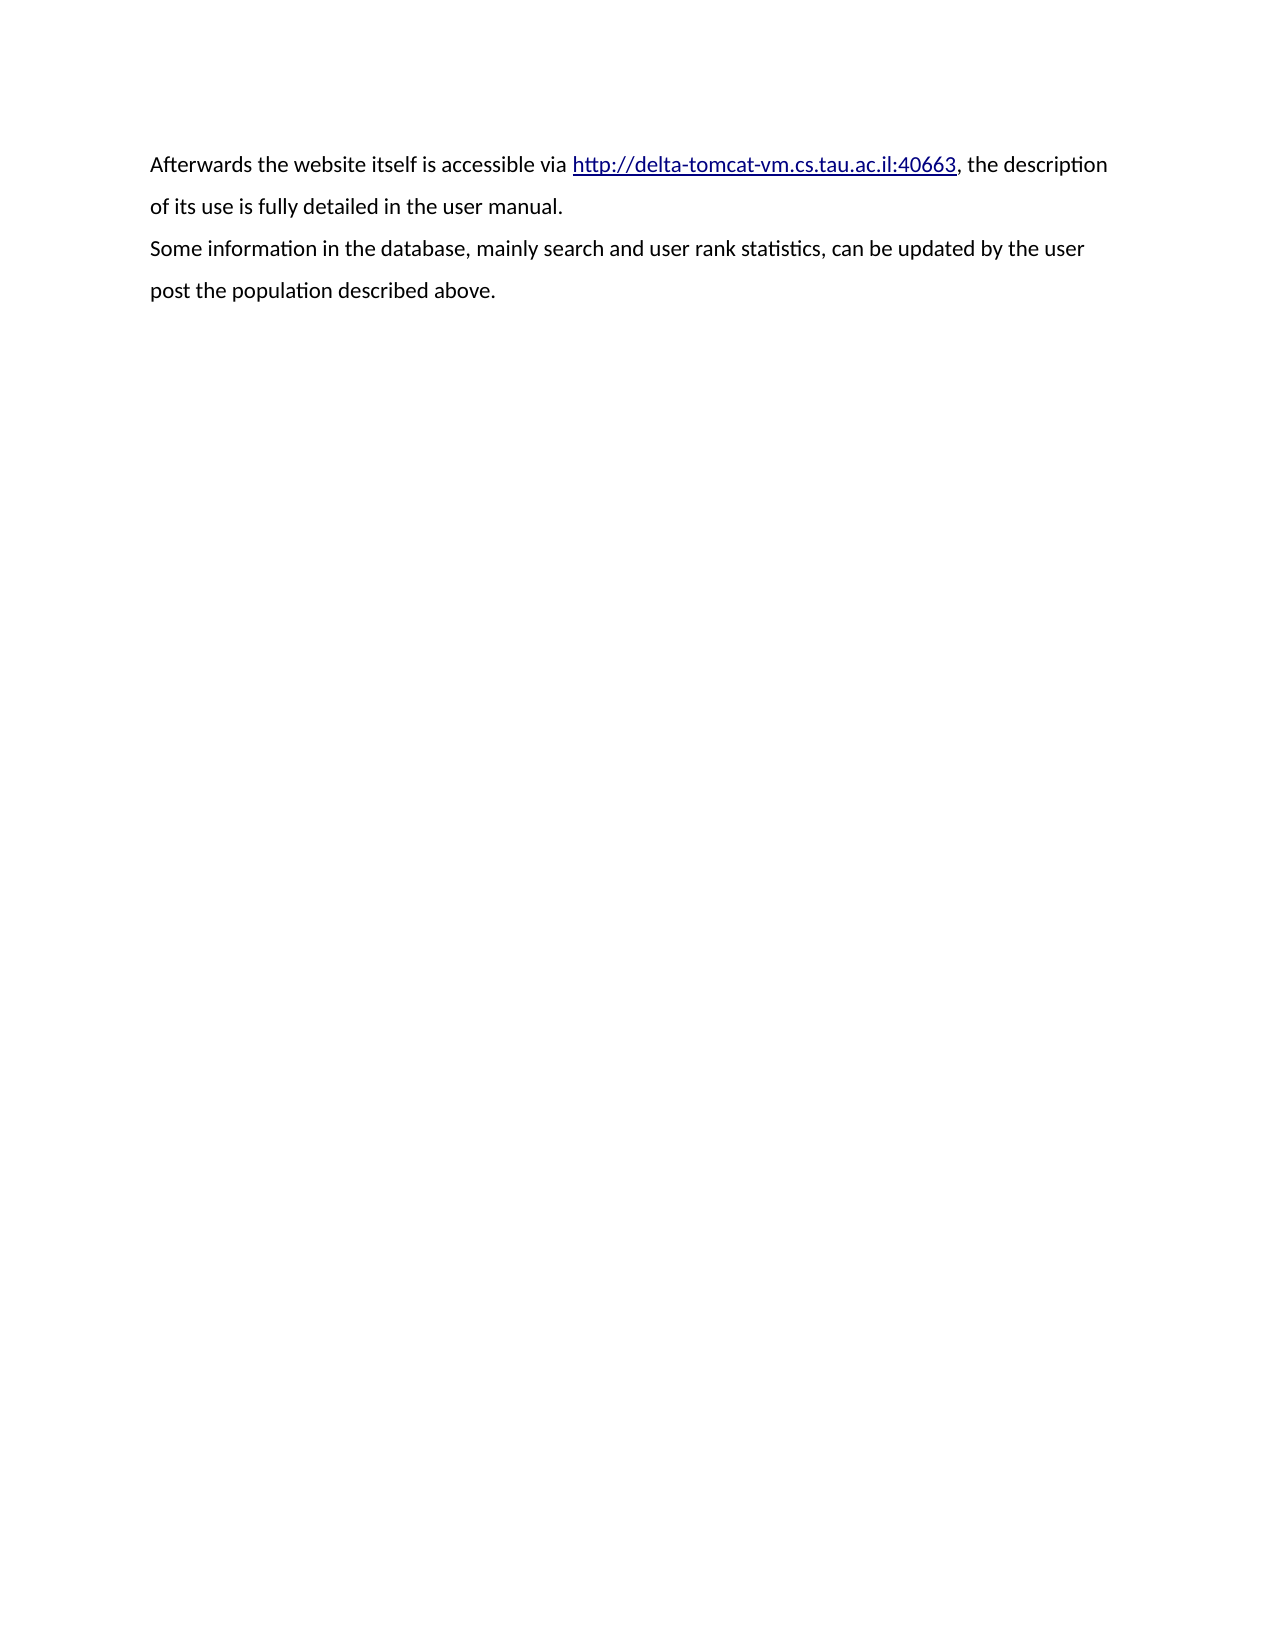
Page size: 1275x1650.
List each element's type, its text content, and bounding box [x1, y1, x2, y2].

text Some information in the database, mainly search and user rank statistics, can be updated by the user post the population described above. [150, 234, 1125, 304]
text Afterwards the website itself is accessible via http://delta-tomcat-vm.cs.tau.ac.il:40663, the description of its use is fully detailed in the user manual. [150, 150, 1125, 220]
